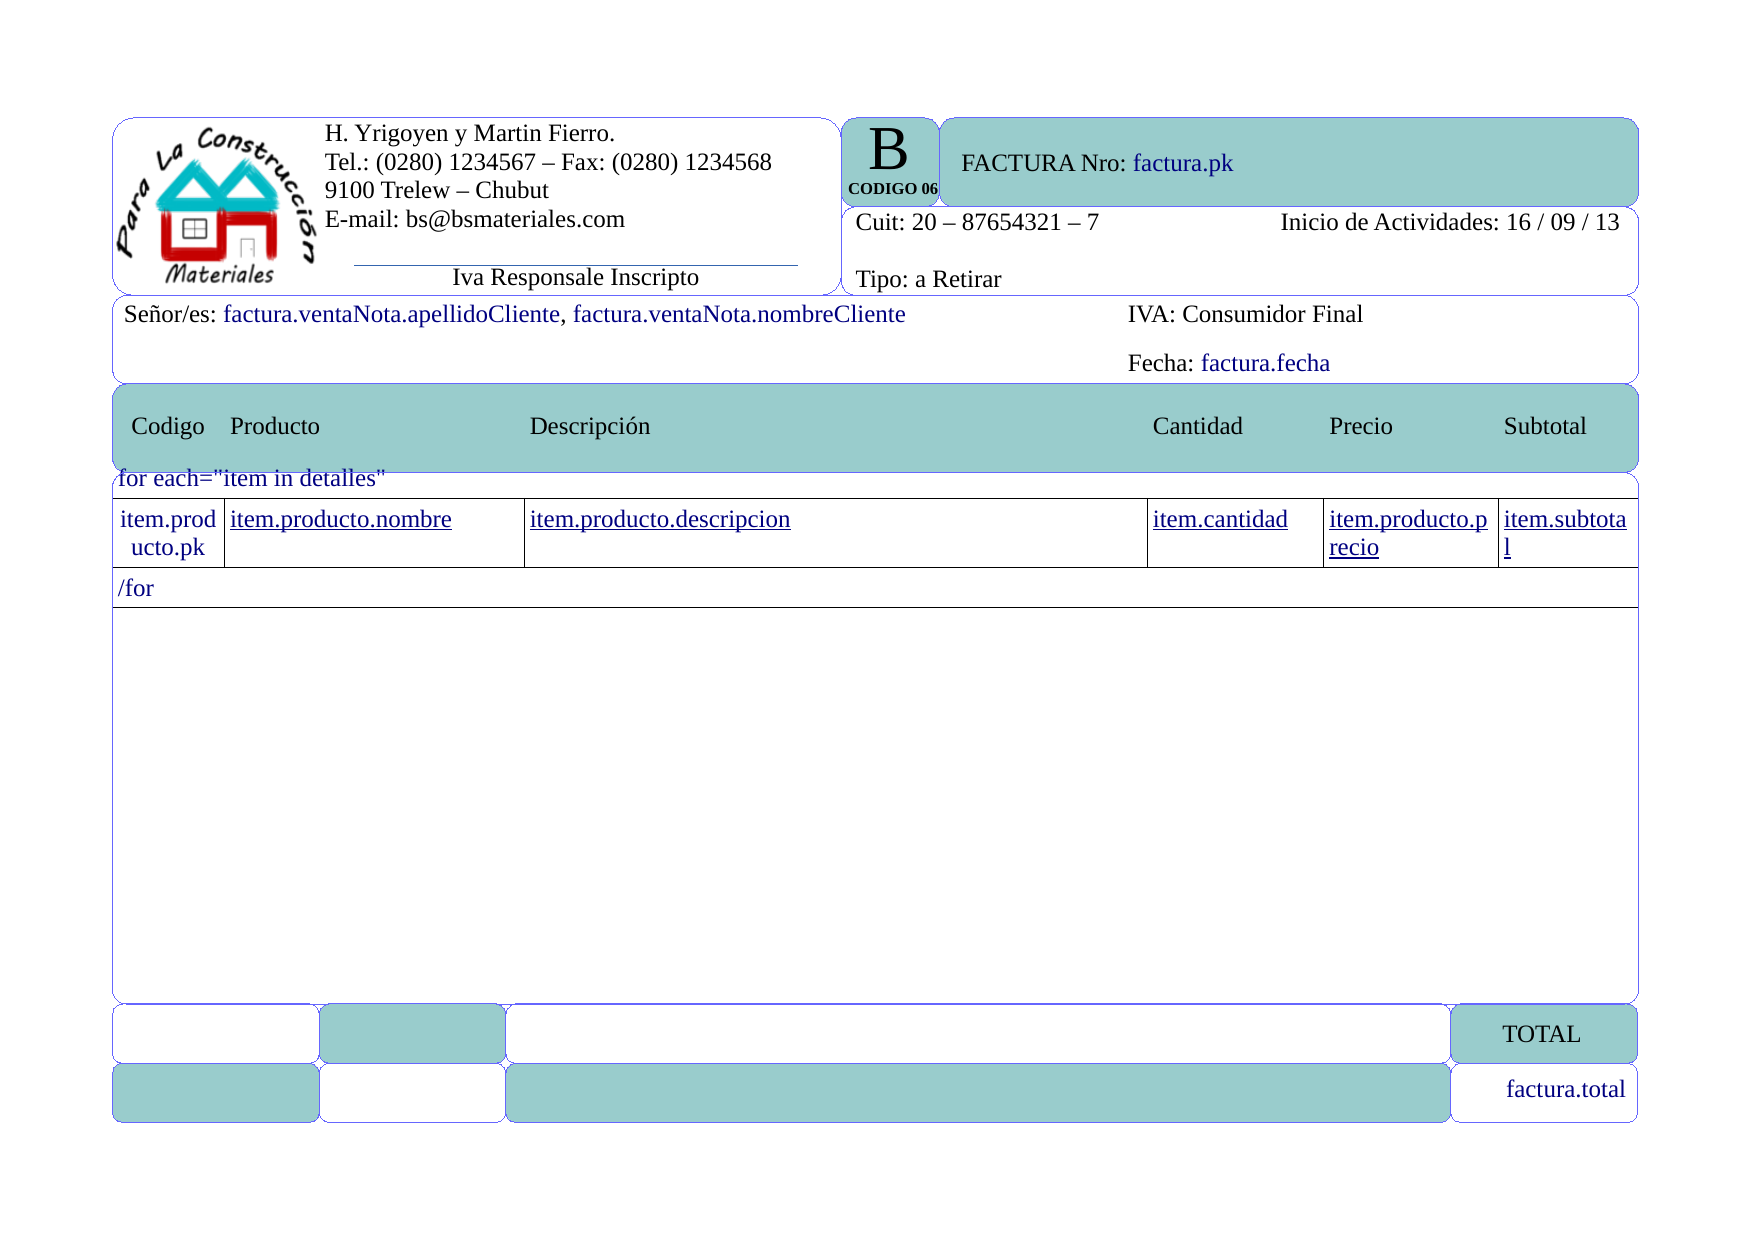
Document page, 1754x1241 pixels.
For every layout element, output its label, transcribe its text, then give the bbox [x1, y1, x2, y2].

table_cell for each="item in detalles" [112, 462, 1638, 498]
picture [112, 118, 325, 296]
table_cell /for [113, 568, 1638, 607]
table_cell item.subtotal [1499, 499, 1638, 567]
table_cell item.cantidad [1148, 499, 1323, 567]
table_cell item.producto.precio [1324, 499, 1498, 567]
table_cell item.producto.nombre [225, 499, 524, 567]
table_cell item.producto.pk [113, 499, 224, 567]
table_cell item.producto.descripcion [525, 499, 1147, 567]
